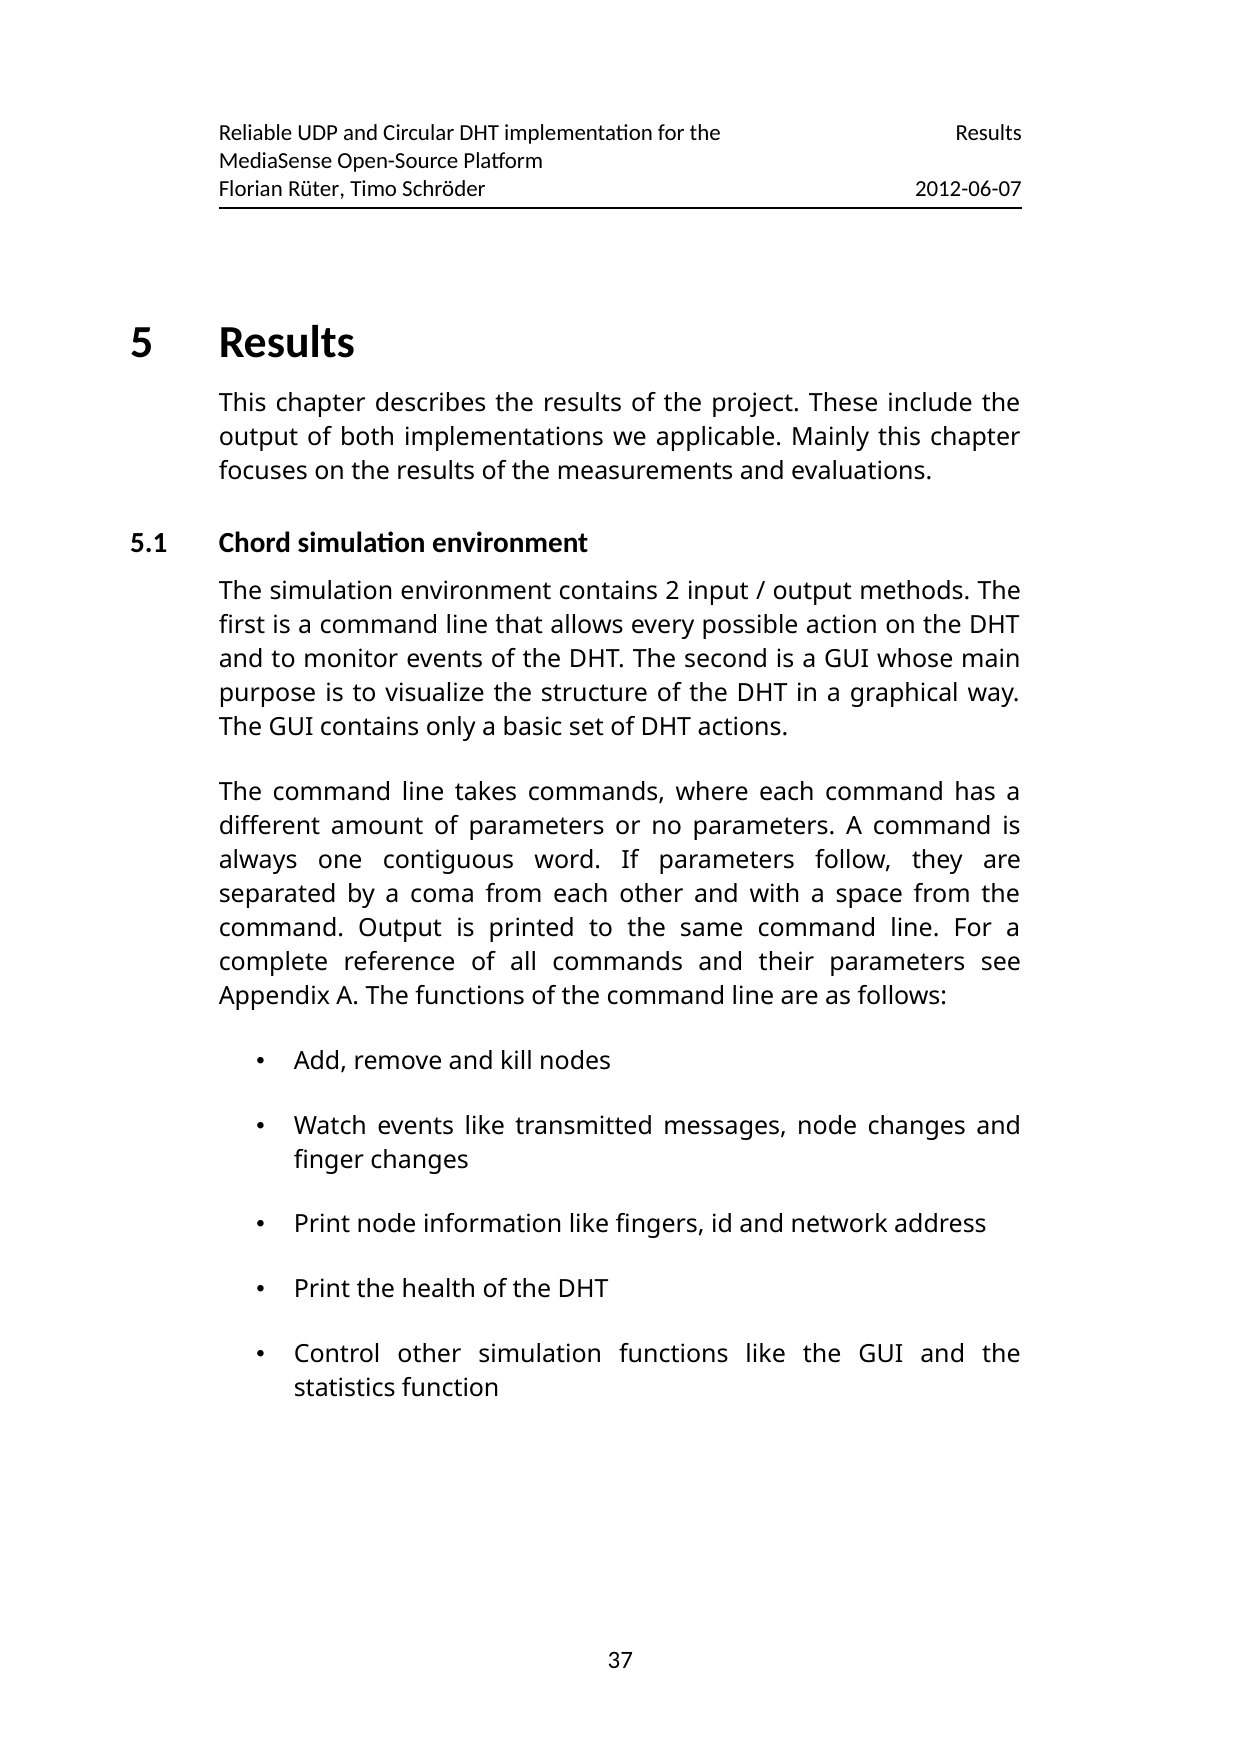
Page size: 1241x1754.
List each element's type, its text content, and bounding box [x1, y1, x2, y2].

text The simulation environment contains 2 input / output methods. The first is a command line that allows every possible action on the DHT and to monitor events of the DHT. The second is a GUI whose main purpose is to visualize the structure of the DHT in a graphical way. The GUI contains only a basic set of DHT actions. [218, 572, 1022, 743]
list Control other simulation functions like the GUI and the statistics function [256, 1336, 1022, 1404]
list Watch events like transmitted messages, node changes and finger changes [256, 1107, 1022, 1175]
text This chapter describes the results of the project. These include the output of both implementations we applicable. Mainly this chapter focuses on the results of the measurements and evaluations. [218, 384, 1022, 486]
list Add, remove and kill nodes [256, 1042, 1022, 1077]
subtitle Chord simulation environment [130, 524, 1022, 559]
text The command line takes commands, where each command has a different amount of parameters or no parameters. A command is always one contiguous word. If parameters follow, they are separated by a coma from each other and with a space from the command. Output is printed to the same command line. For a complete reference of all commands and their parameters see Appendix A. The functions of the command line are as follows: [218, 773, 1022, 1012]
subtitle Results [130, 313, 1022, 369]
list Print node information like fingers, id and network address [256, 1206, 1022, 1240]
list Print the health of the DHT [256, 1271, 1022, 1305]
